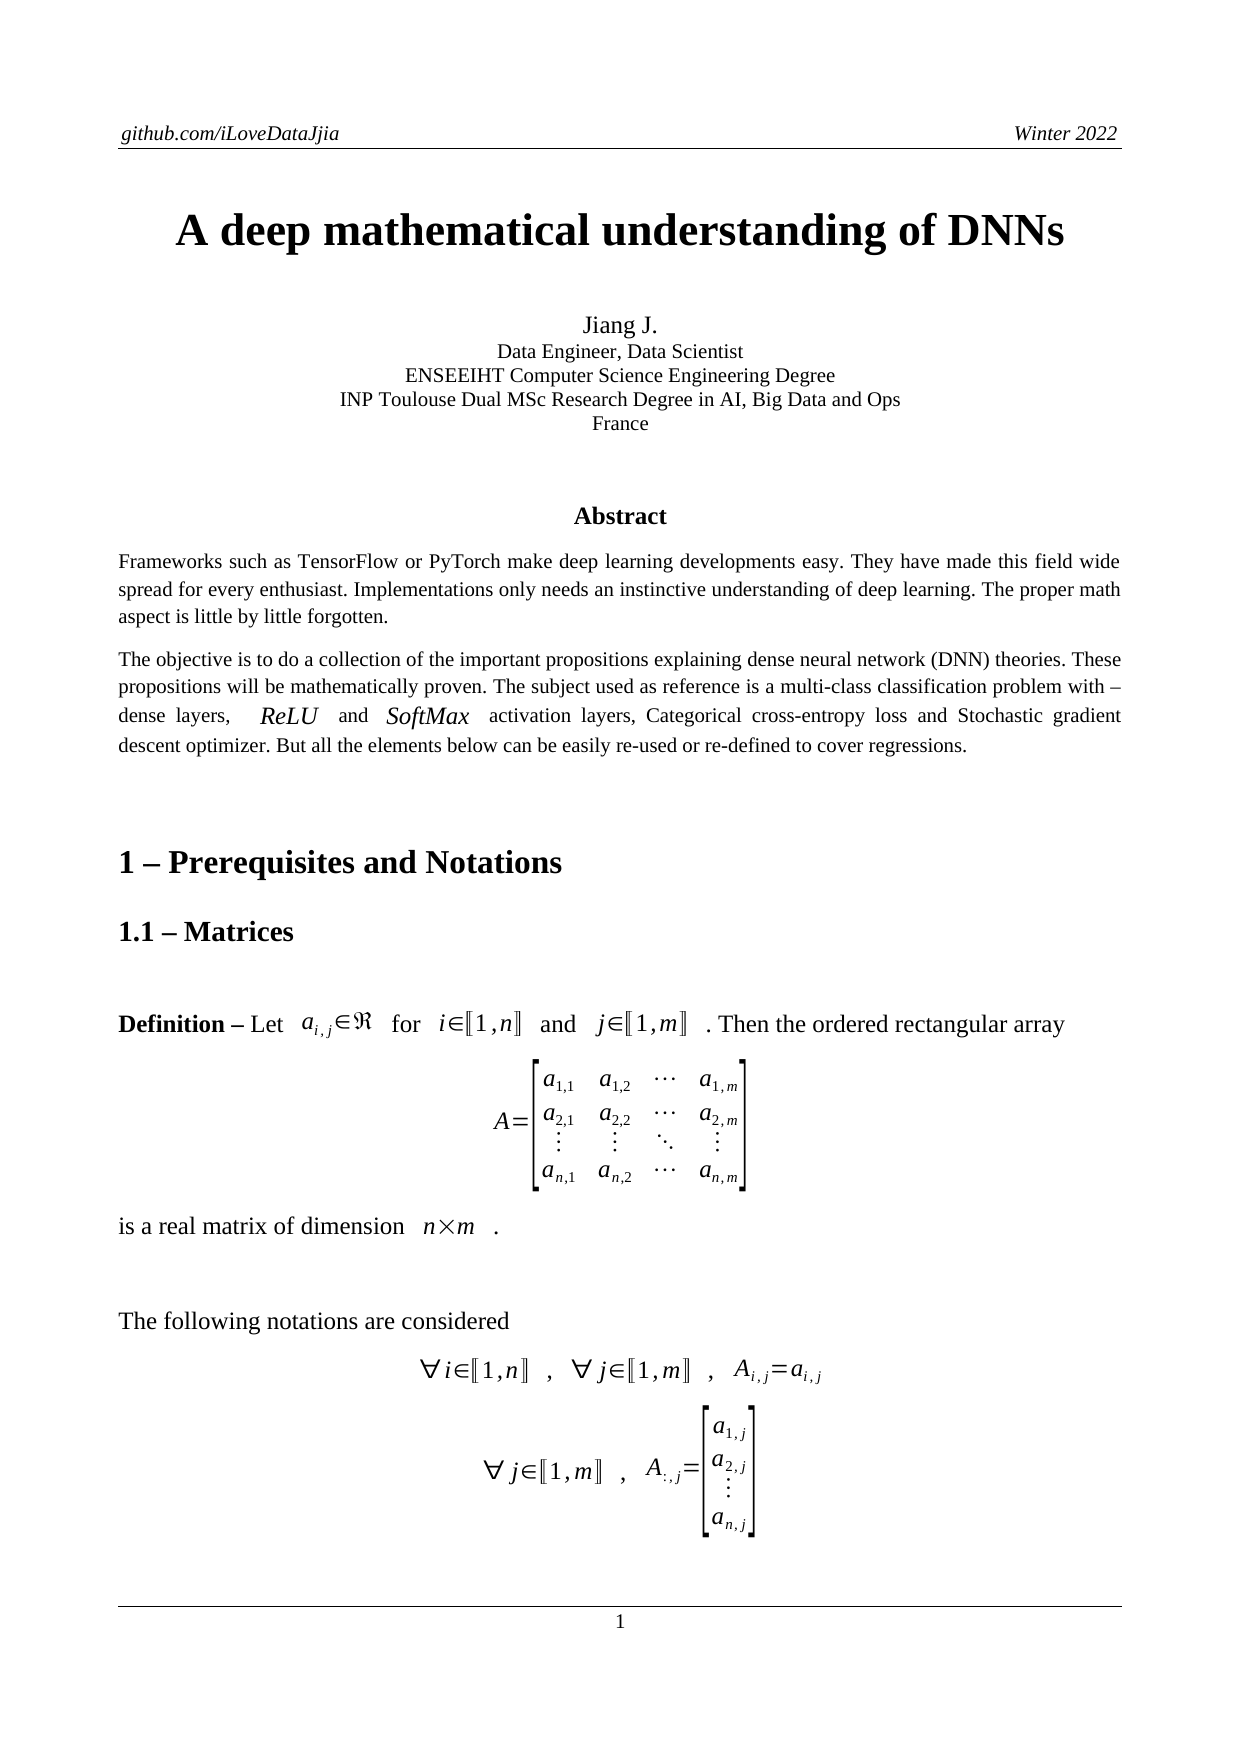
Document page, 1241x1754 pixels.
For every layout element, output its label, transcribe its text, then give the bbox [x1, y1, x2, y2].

text Frameworks such as TensorFlow or PyTorch make deep learning developments easy. They have made this field wide spread for every enthusiast. Implementations only needs an instinctive understanding of deep learning. The proper math aspect is little by little forgotten. [118, 549, 1122, 628]
text , [118, 1404, 1122, 1539]
text The following notations are considered [118, 1306, 1122, 1335]
title A deep mathematical understanding of DNNs [118, 203, 1122, 256]
text Jiang J. [118, 310, 1122, 339]
text Definition – Letforand. Then the ordered rectangular array [118, 1007, 1122, 1039]
text ,, [118, 1354, 1122, 1385]
text France [118, 411, 1122, 435]
text ENSEEIHT Computer Science Engineering Degree [118, 363, 1122, 387]
subtitle 1.1 – Matrices [118, 914, 1122, 947]
text Abstract [118, 501, 1122, 530]
subtitle 1 – Prerequisites and Notations [118, 842, 1122, 881]
text The objective is to do a collection of the important propositions explaining dense neural network (DNN) theories. These propositions will be mathematically proven. The subject used as reference is a multi-class classification problem with – dense layers, andactivation layers, Categorical cross-entropy loss and Stochastic gradient descent optimizer. But all the elements below can be easily re-used or re-defined to cover regressions. [118, 646, 1122, 757]
text is a real matrix of dimension. [118, 1211, 1122, 1240]
text Data Engineer, Data Scientist [118, 339, 1122, 363]
text INP Toulouse Dual MSc Research Degree in AI, Big Data and Ops [118, 387, 1122, 411]
